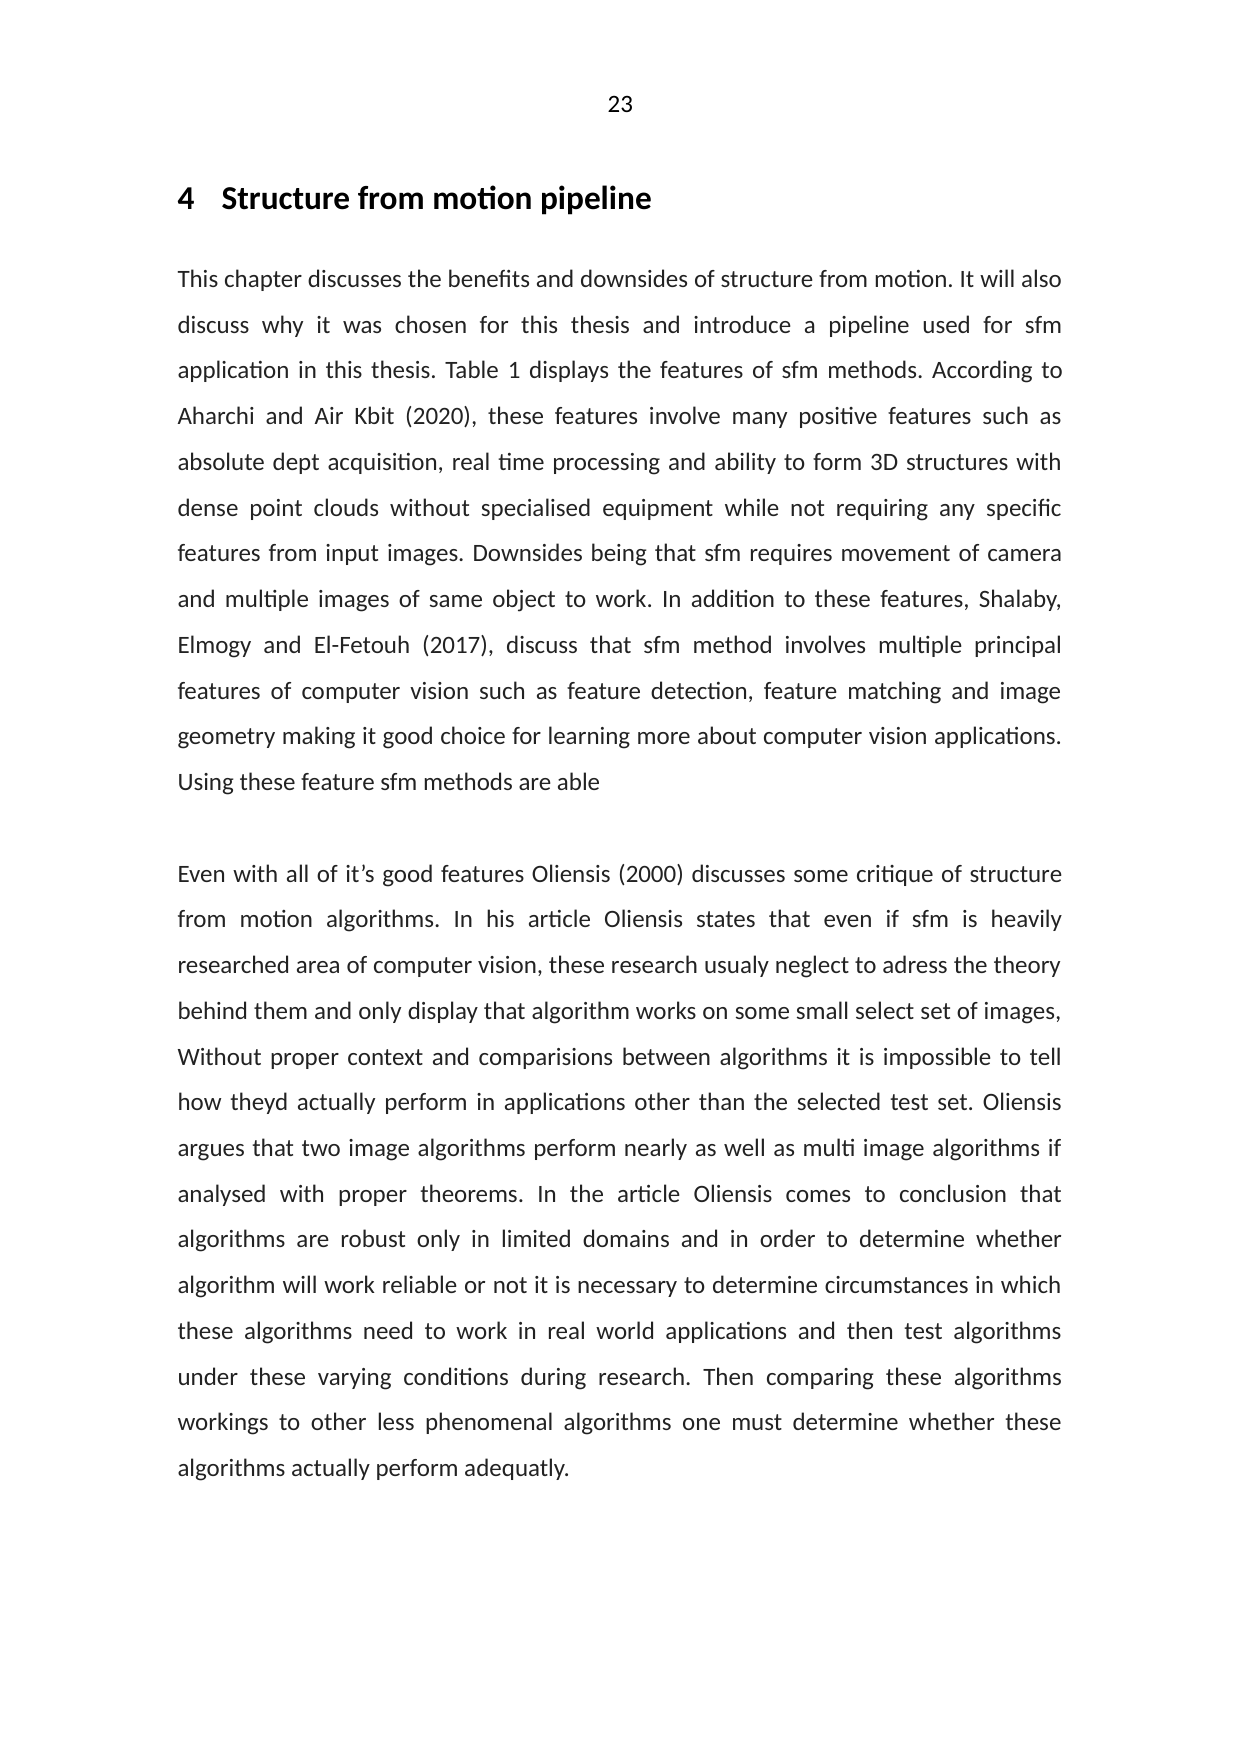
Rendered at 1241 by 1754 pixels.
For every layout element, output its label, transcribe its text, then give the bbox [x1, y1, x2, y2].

text This chapter discusses the benefits and downsides of structure from motion. It will also discuss why it was chosen for this thesis and introduce a pipeline used for sfm application in this thesis. Table 1 displays the features of sfm methods. According to Aharchi and Air Kbit (2020), these features involve many positive features such as absolute dept acquisition, real time processing and ability to form 3D structures with dense point clouds without specialised equipment while not requiring any specific features from input images. Downsides being that sfm requires movement of camera and multiple images of same object to work. In addition to these features, Shalaby, Elmogy and El-Fetouh (2017), discuss that sfm method involves multiple principal features of computer vision such as feature detection, feature matching and image geometry making it good choice for learning more about computer vision applications. Using these feature sfm methods are able [177, 263, 1063, 797]
subtitle Structure from motion pipeline [177, 177, 1063, 218]
text Even with all of it’s good features Oliensis (2000) discusses some critique of structure from motion algorithms. In his article Oliensis states that even if sfm is heavily researched area of computer vision, these research usualy neglect to adress the theory behind them and only display that algorithm works on some small select set of images, Without proper context and comparisions between algorithms it is impossible to tell how theyd actually perform in applications other than the selected test set. Oliensis argues that two image algorithms perform nearly as well as multi image algorithms if analysed with proper theorems. In the article Oliensis comes to conclusion that algorithms are robust only in limited domains and in order to determine whether algorithm will work reliable or not it is necessary to determine circumstances in which these algorithms need to work in real world applications and then test algorithms under these varying conditions during research. Then comparing these algorithms workings to other less phenomenal algorithms one must determine whether these algorithms actually perform adequatly. [177, 858, 1063, 1483]
